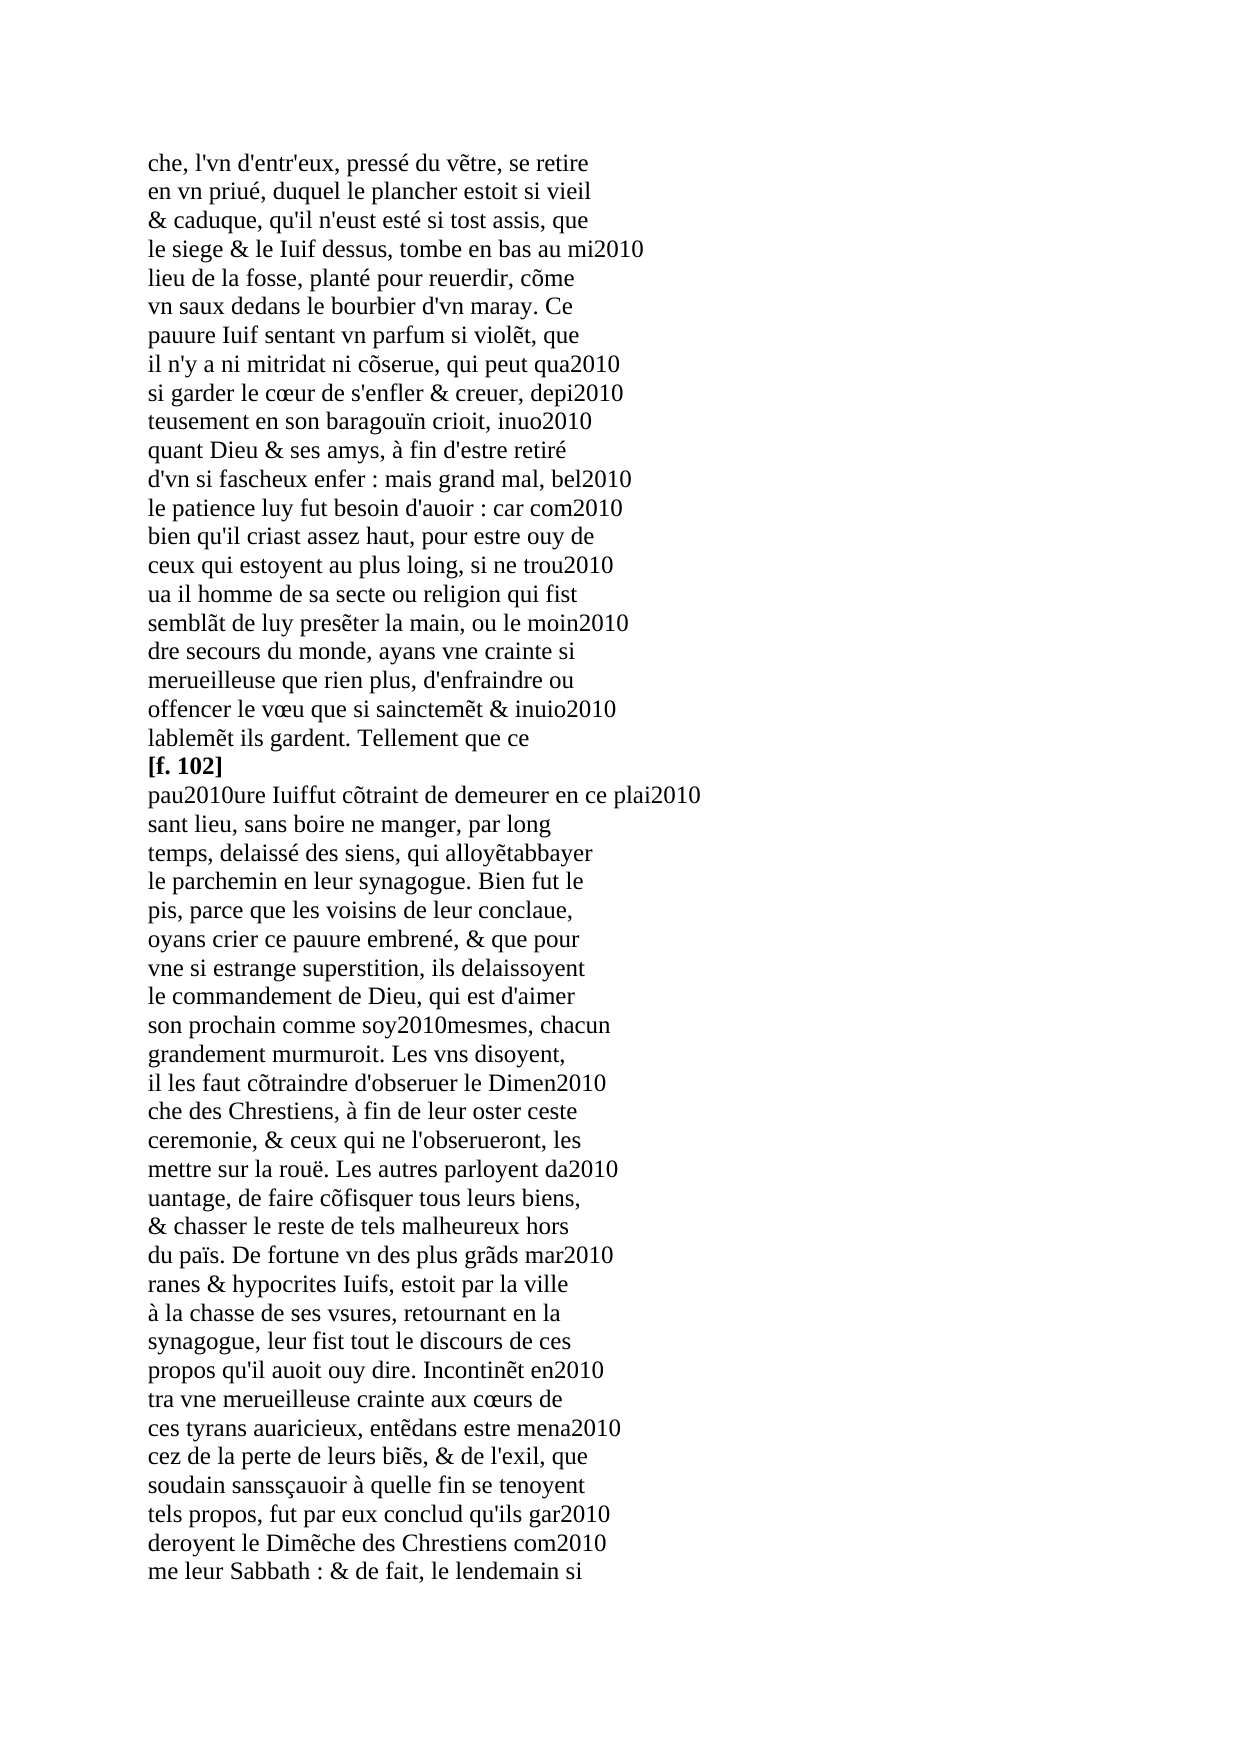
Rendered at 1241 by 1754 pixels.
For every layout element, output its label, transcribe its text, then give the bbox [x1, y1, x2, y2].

text che, l'vn d'entr'eux, pressé du vẽtre, se retire en vn priué, duquel le plancher estoit si vieil & caduque, qu'il n'eust esté si tost assis, que le siege & le Iuif dessus, tombe en bas au mi2010 lieu de la fosse, planté pour reuerdir, cõme vn saux dedans le bourbier d'vn maray. Ce pauure Iuif sentant vn parfum si violẽt, que il n'y a ni mitridat ni cõserue, qui peut qua2010 si garder le cœur de s'enfler & creuer, depi2010 teusement en son baragouïn crioit, inuo2010 quant Dieu & ses amys, à fin d'estre retiré d'vn si fascheux enfer : mais grand mal, bel2010 le patience luy fut besoin d'auoir : car com2010 bien qu'il criast assez haut, pour estre ouy de ceux qui estoyent au plus loing, si ne trou2010 ua il homme de sa secte ou religion qui fist semblãt de luy presẽter la main, ou le moin2010 dre secours du monde, ayans vne crainte si merueilleuse que rien plus, d'enfraindre ou offencer le vœu que si sainctemẽt & inuio2010 lablemẽt ils gardent. Tellement que ce [f. 102] pau2010ure Iuiffut cõtraint de demeurer en ce plai2010 sant lieu, sans boire ne manger, par long temps, delaissé des siens, qui alloyẽtabbayer le parchemin en leur synagogue. Bien fut le pis, parce que les voisins de leur conclaue, oyans crier ce pauure embrené, & que pour vne si estrange superstition, ils delaissoyent le commandement de Dieu, qui est d'aimer son prochain comme soy2010mesmes, chacun grandement murmuroit. Les vns disoyent, il les faut cõtraindre d'obseruer le Dimen2010 che des Chrestiens, à fin de leur oster ceste ceremonie, & ceux qui ne l'obserueront, les mettre sur la rouë. Les autres parloyent da2010 uantage, de faire cõfisquer tous leurs biens, & chasser le reste de tels malheureux hors du païs. De fortune vn des plus grãds mar2010 ranes & hypocrites Iuifs, estoit par la ville à la chasse de ses vsures, retournant en la synagogue, leur fist tout le discours de ces propos qu'il auoit ouy dire. Incontinẽt en2010 tra vne merueilleuse crainte aux cœurs de ces tyrans auaricieux, entẽdans estre mena2010 cez de la perte de leurs biẽs, & de l'exil, que soudain sanssçauoir à quelle fin se tenoyent tels propos, fut par eux conclud qu'ils gar2010 deroyent le Dimẽche des Chrestiens com2010 me leur Sabbath : & de fait, le lendemain si [148, 148, 1093, 1585]
